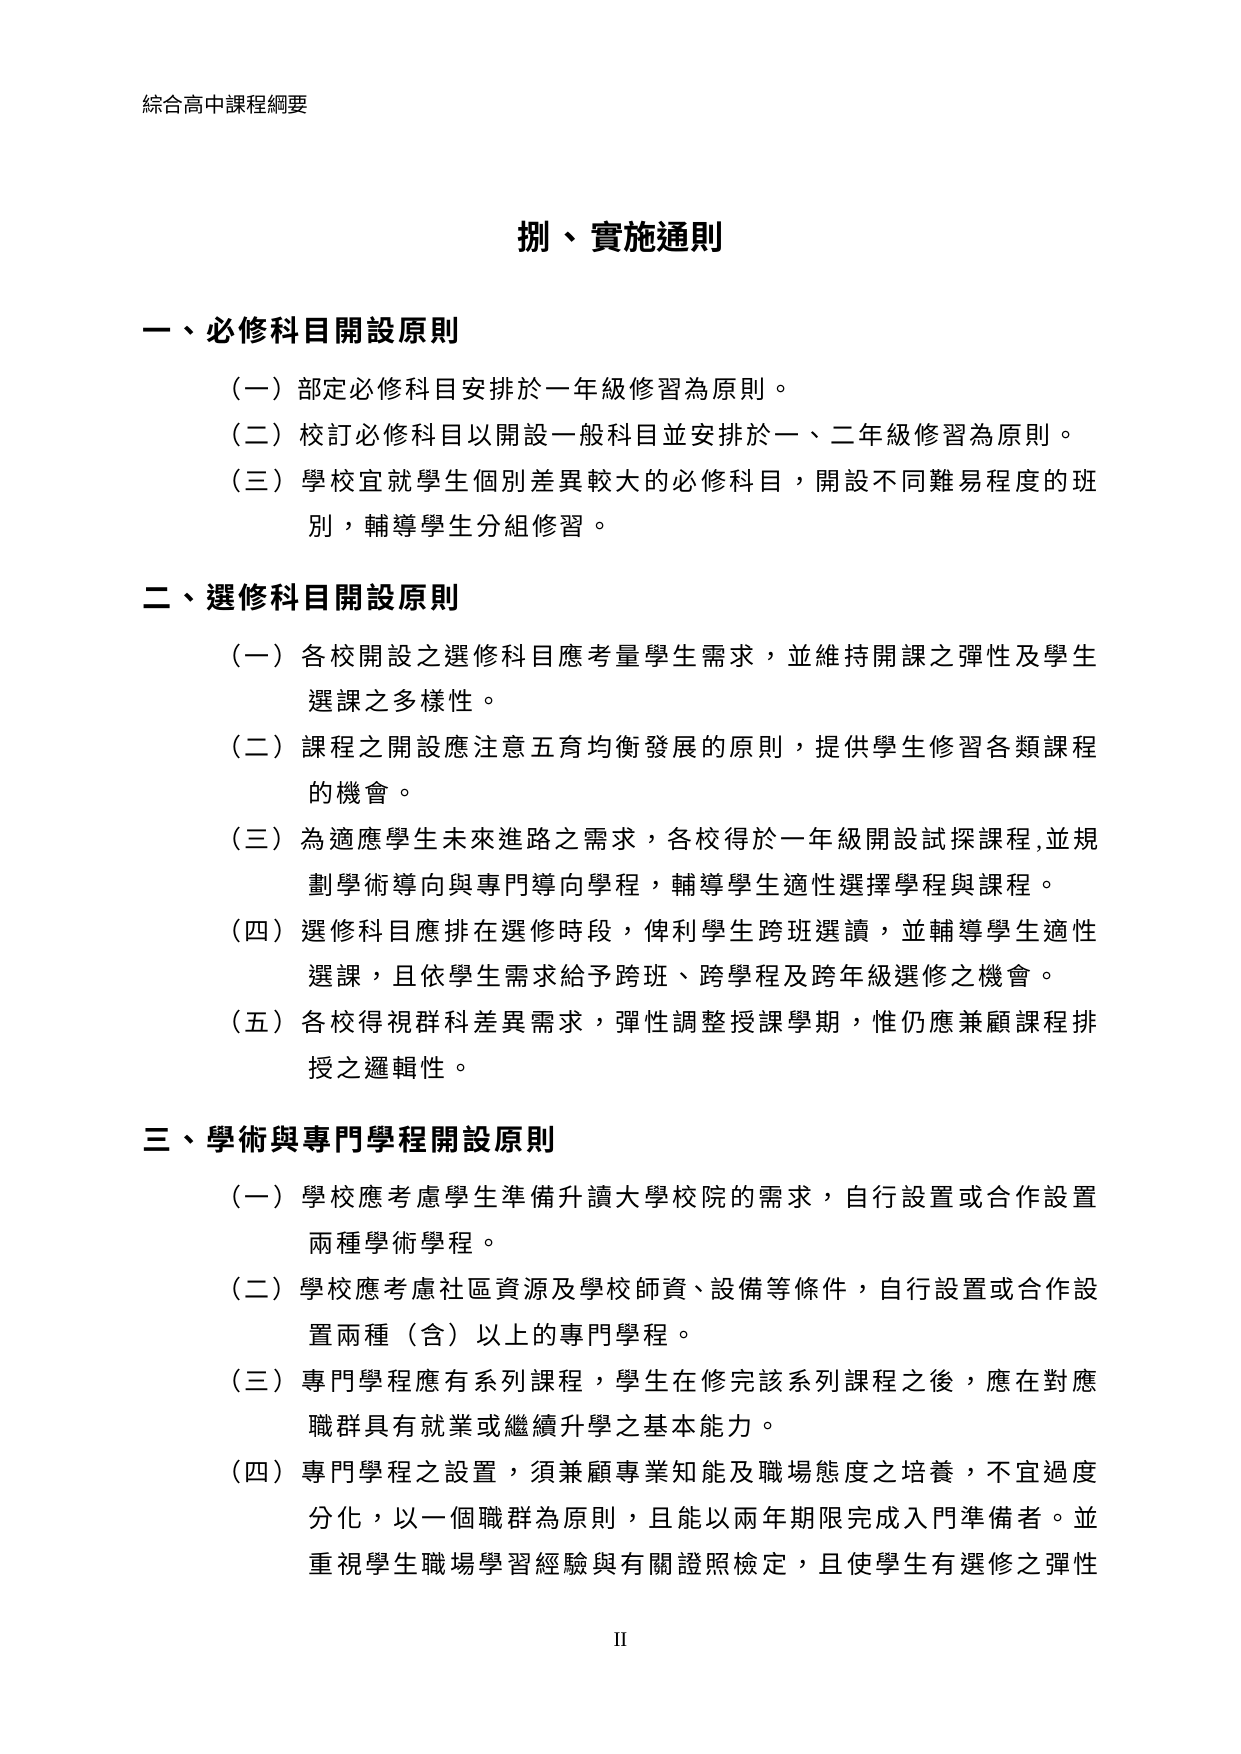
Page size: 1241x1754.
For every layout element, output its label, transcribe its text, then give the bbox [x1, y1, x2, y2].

text 一、必修科目開設原則 [142, 306, 1098, 352]
text （五）各校得視群科差異需求，彈性調整授課學期，惟仍應兼顧課程排授之邏輯性。 [216, 998, 1098, 1089]
text （二）校訂必修科目以開設一般科目並安排於一、二年級修習為原則。 [216, 410, 1098, 456]
text （三）為適應學生未來進路之需求，各校得於一年級開設試探課程,並規劃學術導向與專門導向學程，輔導學生適性選擇學程與課程。 [216, 814, 1098, 906]
text 三、學術與專門學程開設原則 [142, 1114, 1098, 1160]
text （三）專門學程應有系列課程，學生在修完該系列課程之後，應在對應職群具有就業或繼續升學之基本能力。 [216, 1356, 1098, 1448]
text （一）部定必修科目安排於一年級修習為原則。 [192, 364, 1098, 410]
text （一）學校應考慮學生準備升讀大學校院的需求，自行設置或合作設置兩種學術學程。 [216, 1173, 1098, 1264]
text （二）學校應考慮社區資源及學校師資、設備等條件，自行設置或合作設置兩種（含）以上的專門學程。 [216, 1264, 1098, 1356]
text （二）課程之開設應注意五育均衡發展的原則，提供學生修習各類課程的機會。 [216, 723, 1098, 814]
text （一）各校開設之選修科目應考量學生需求，並維持開課之彈性及學生選課之多樣性。 [216, 631, 1098, 723]
text （四）選修科目應排在選修時段，俾利學生跨班選讀，並輔導學生適性選課，且依學生需求給予跨班、跨學程及跨年級選修之機會。 [216, 906, 1098, 998]
text （三）學校宜就學生個別差異較大的必修科目，開設不同難易程度的班別，輔導學生分組修習。 [216, 456, 1098, 548]
text （四）專門學程之設置，須兼顧專業知能及職場態度之培養，不宜過度分化，以一個職群為原則，且能以兩年期限完成入門準備者。並重視學生職場學習經驗與有關證照檢定，且使學生有選修之彈性 [216, 1448, 1098, 1585]
text 二、選修科目開設原則 [142, 573, 1098, 619]
text 捌、實施通則 [142, 189, 1098, 281]
